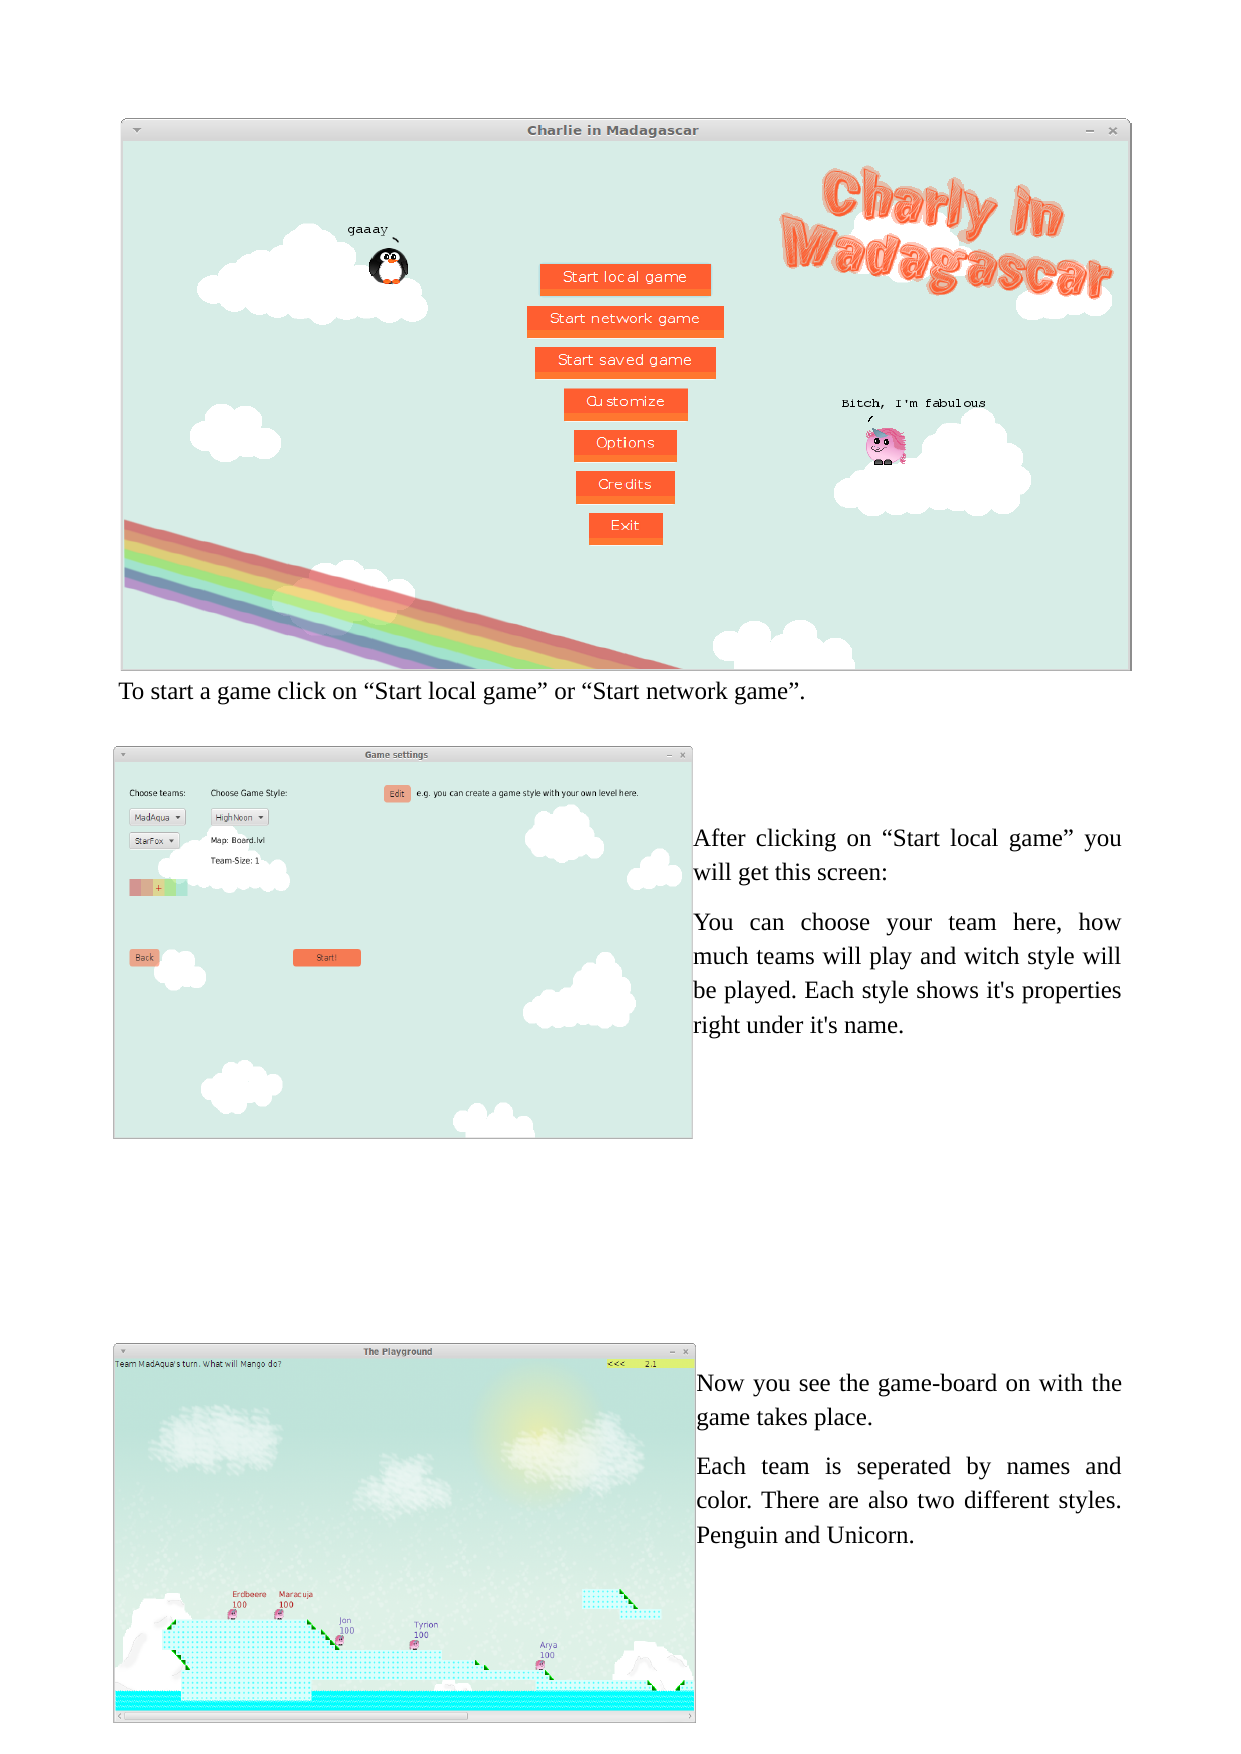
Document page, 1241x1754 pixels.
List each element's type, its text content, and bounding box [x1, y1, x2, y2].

text To start a game click on “Start local game” or “Start network game”. [118, 671, 1122, 704]
text After clicking on “Start local game” you will get this screen: [693, 823, 1122, 886]
text You can choose your team here, how much teams will play and witch style will be played. Each style shows it's properties right under it's name. [693, 907, 1122, 1039]
picture [120, 118, 1132, 671]
picture [113, 1343, 696, 1723]
text Each team is seperated by names and color. There are also two different styles. Penguin and Unicorn. [696, 1451, 1122, 1549]
picture [113, 746, 693, 1139]
text Now you see the game-board on with the game takes place. [118, 1304, 1122, 1431]
